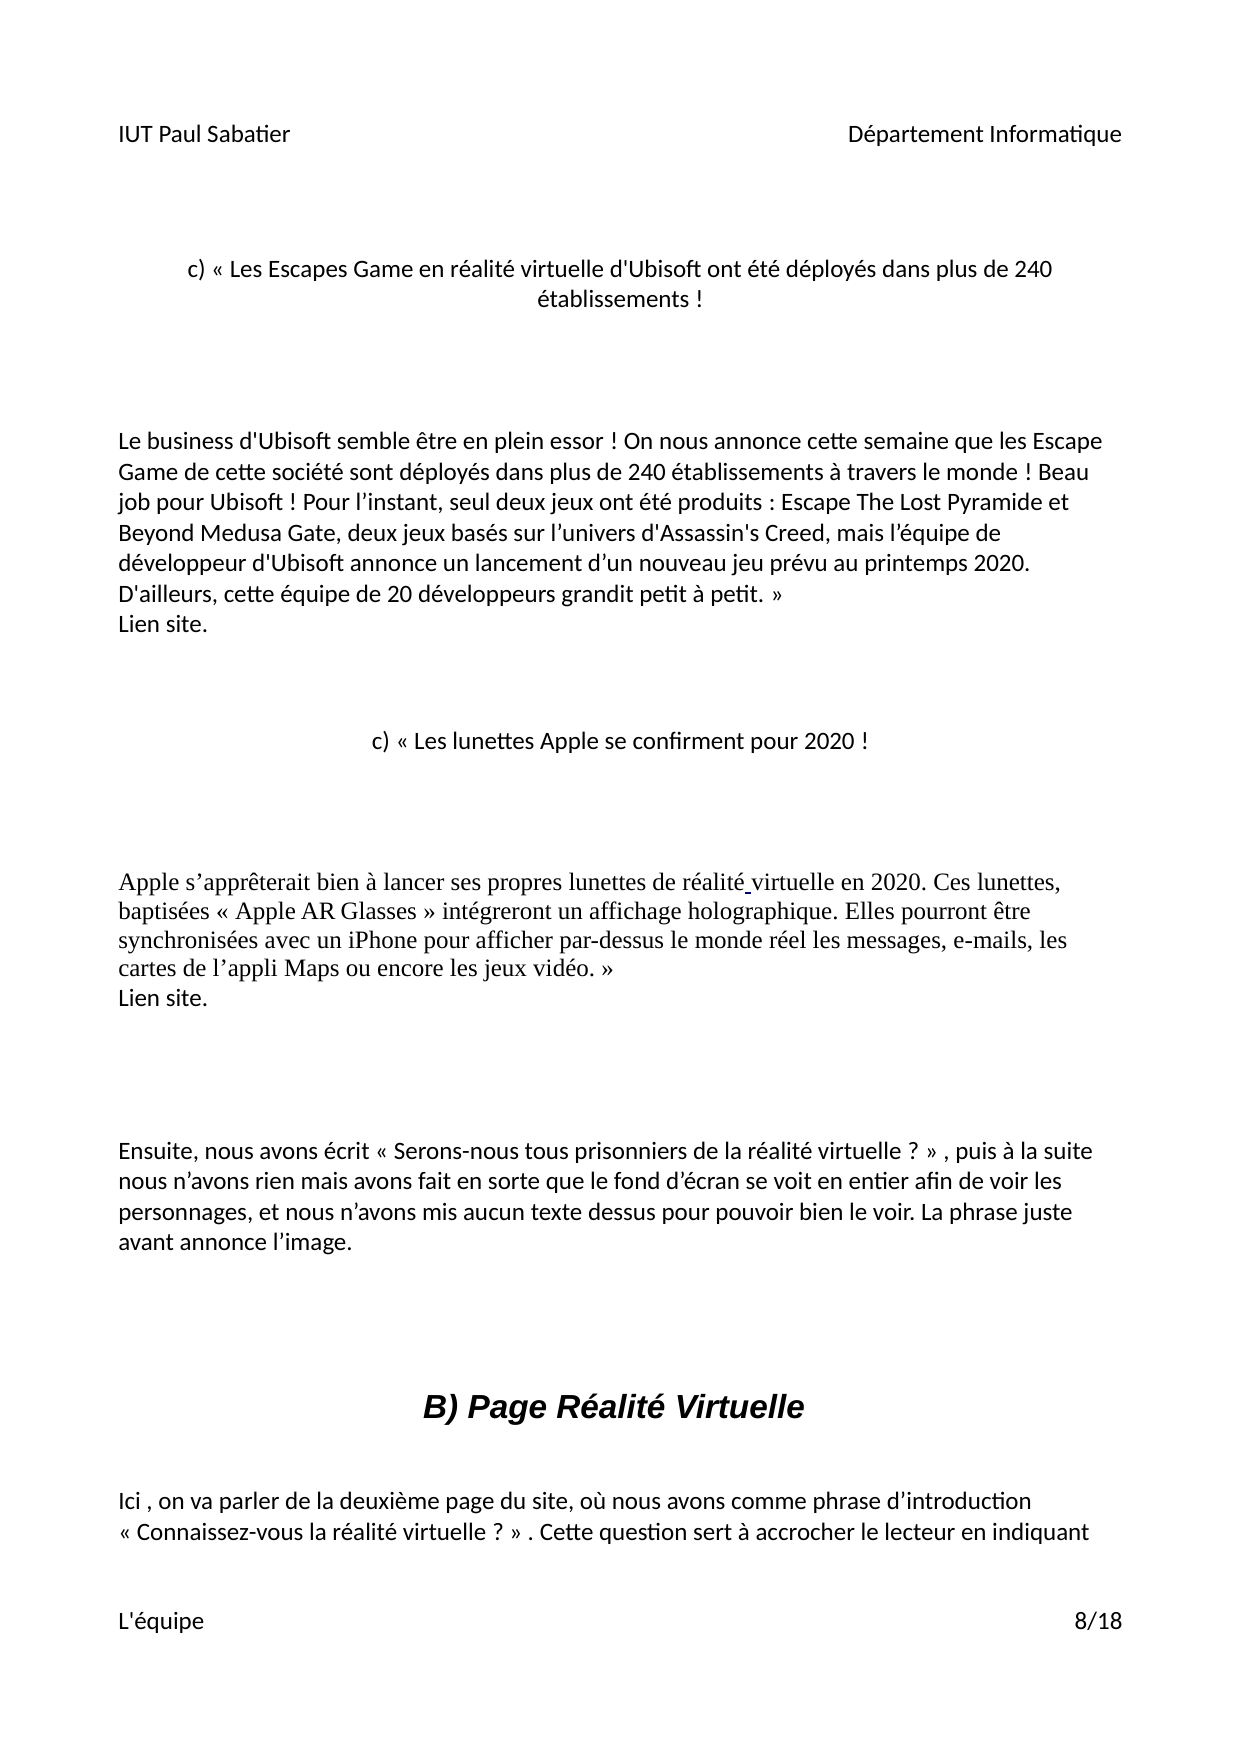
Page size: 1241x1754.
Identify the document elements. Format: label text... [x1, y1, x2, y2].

text Ici , on va parler de la deuxième page du site, où nous avons comme phrase d’introduction « Connaissez-vous la réalité virtuelle ? » . Cette question sert à accrocher le lecteur en indiquant [118, 1486, 1122, 1547]
text Le business d'Ubisoft semble être en plein essor ! On nous annonce cette semaine que les Escape Game de cette société sont déployés dans plus de 240 établissements à travers le monde ! Beau job pour Ubisoft ! Pour l’instant, seul deux jeux ont été produits : Escape The Lost Pyramide et Beyond Medusa Gate, deux jeux basés sur l’univers d'Assassin's Creed, mais l’équipe de développeur d'Ubisoft annonce un lancement d’un nouveau jeu prévu au printemps 2020. D'ailleurs, cette équipe de 20 développeurs grandit petit à petit. » [118, 425, 1122, 608]
subtitle « Les lunettes Apple se confirment pour 2020 ! [118, 725, 1122, 756]
text Lien site. [118, 982, 1122, 1013]
text Apple s’apprêterait bien à lancer ses propres lunettes de réalité virtuelle en 2020. Ces lunettes, baptisées « Apple AR Glasses » intégreront un affichage holographique. Elles pourront être synchronisées avec un iPhone pour afficher par-dessus le monde réel les messages, e-mails, les cartes de l’appli Maps ou encore les jeux vidéo. » [118, 867, 1122, 982]
subtitle c) « Les Escapes Game en réalité virtuelle d'Ubisoft ont été déployés dans plus de 240 établissements ! [118, 253, 1122, 314]
text Ensuite, nous avons écrit « Serons-nous tous prisonniers de la réalité virtuelle ? » , puis à la suite nous n’avons rien mais avons fait en sorte que le fond d’écran se voit en entier afin de voir les personnages, et nous n’avons mis aucun texte dessus pour pouvoir bien le voir. La phrase juste avant annonce l’image. [118, 1135, 1122, 1257]
text Lien site. [118, 608, 1122, 639]
subtitle Page Réalité Virtuelle [118, 1387, 1122, 1425]
